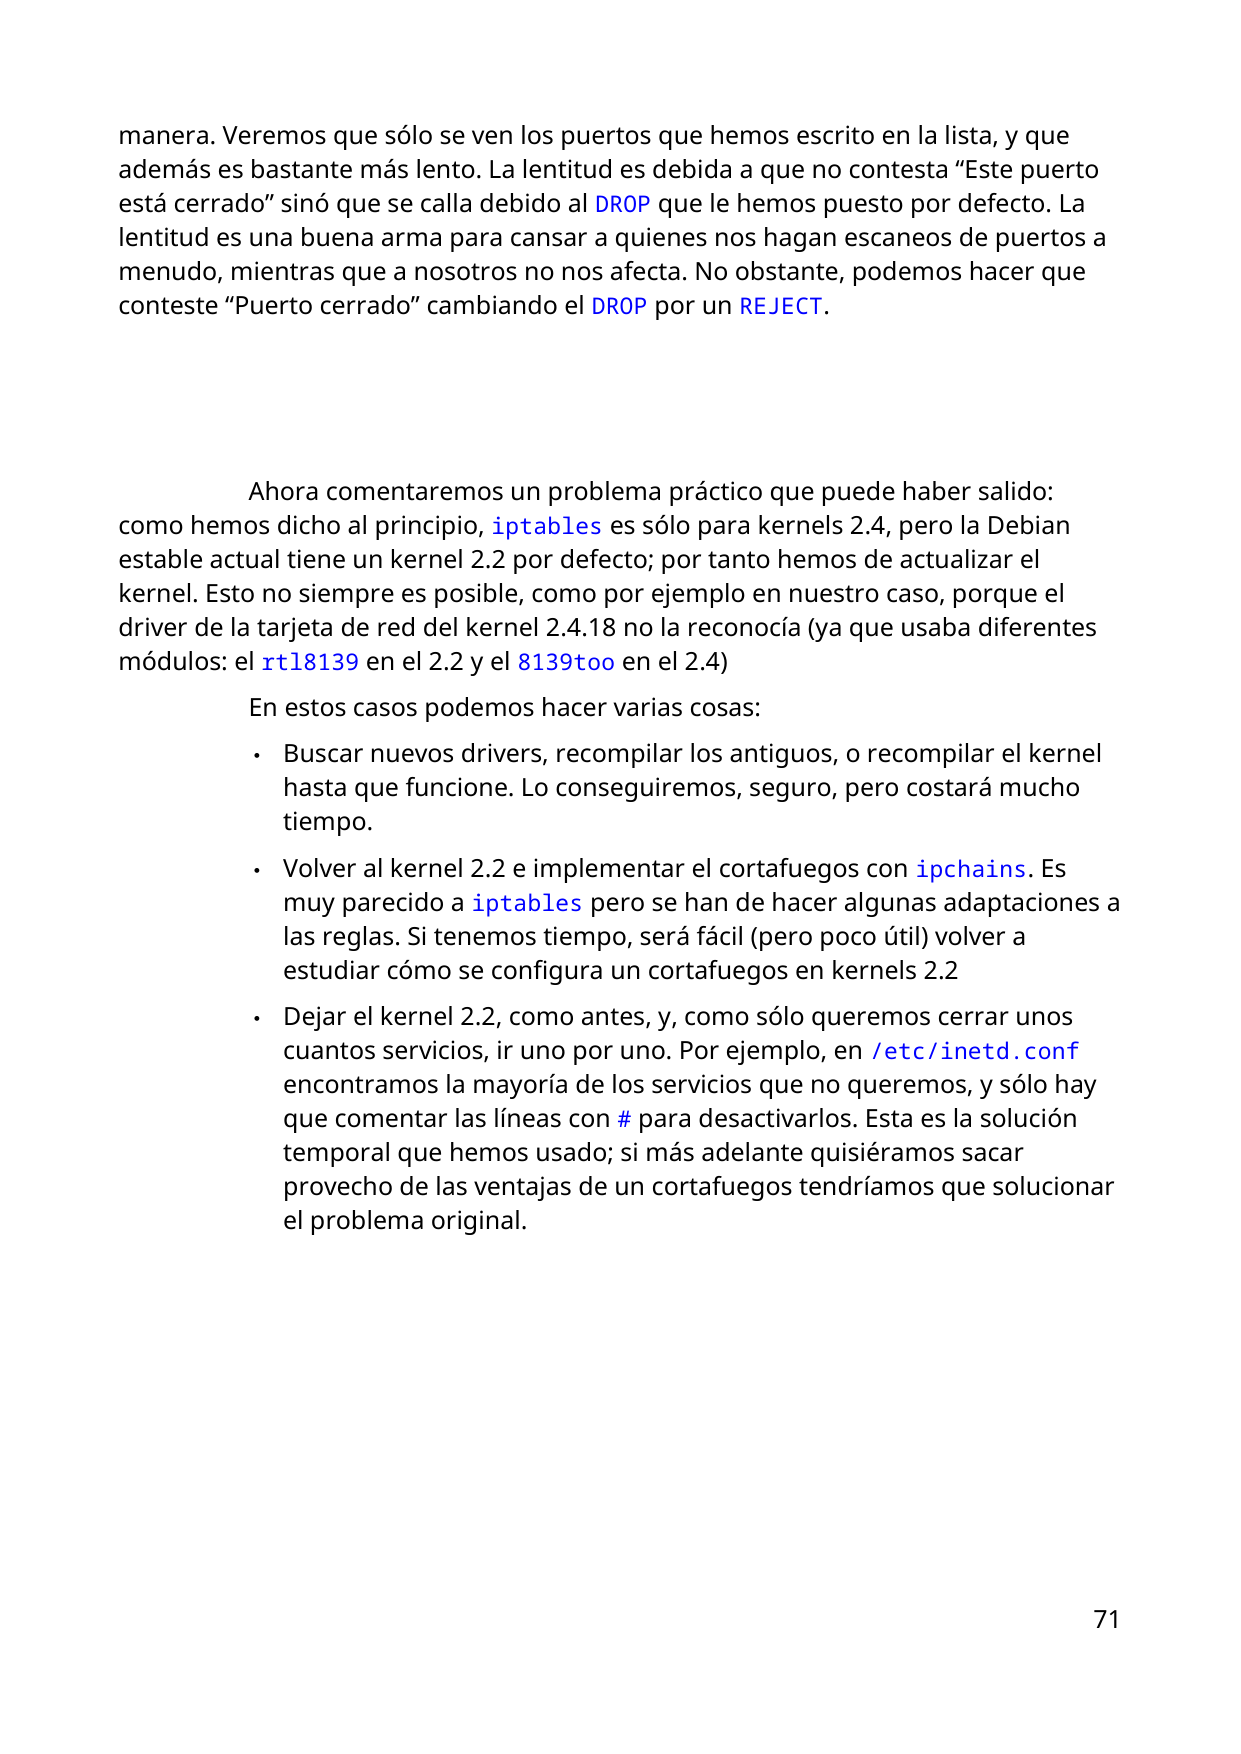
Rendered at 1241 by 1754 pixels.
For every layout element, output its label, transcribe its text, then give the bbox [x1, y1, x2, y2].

list Volver al kernel 2.2 e implementar el cortafuegos con ipchains. Es muy parecido a iptables pero se han de hacer algunas adaptaciones a las reglas. Si tenemos tiempo, será fácil (pero poco útil) volver a estudiar cómo se configura un cortafuegos en kernels 2.2 [253, 851, 1122, 987]
list Buscar nuevos drivers, recompilar los antiguos, o recompilar el kernel hasta que funcione. Lo conseguiremos, seguro, pero costará mucho tiempo. [253, 736, 1122, 838]
text Ahora comentaremos un problema práctico que puede haber salido: como hemos dicho al principio, iptables es sólo para kernels 2.4, pero la Debian estable actual tiene un kernel 2.2 por defecto; por tanto hemos de actualizar el kernel. Esto no siempre es posible, como por ejemplo en nuestro caso, porque el driver de la tarjeta de red del kernel 2.4.18 no la reconocía (ya que usaba diferentes módulos: el rtl8139 en el 2.2 y el 8139too en el 2.4) [118, 474, 1122, 677]
text En estos casos podemos hacer varias cosas: [118, 690, 1122, 724]
text manera. Veremos que sólo se ven los puertos que hemos escrito en la lista, y que además es bastante más lento. La lentitud es debida a que no contesta “Este puerto está cerrado” sinó que se calla debido al DROP que le hemos puesto por defecto. La lentitud es una buena arma para cansar a quienes nos hagan escaneos de puertos a menudo, mientras que a nosotros no nos afecta. No obstante, podemos hacer que conteste “Puerto cerrado” cambiando el DROP por un REJECT. [118, 118, 1122, 322]
list Dejar el kernel 2.2, como antes, y, como sólo queremos cerrar unos cuantos servicios, ir uno por uno. Por ejemplo, en /etc/inetd.conf encontramos la mayoría de los servicios que no queremos, y sólo hay que comentar las líneas con # para desactivarlos. Esta es la solución temporal que hemos usado; si más adelante quisiéramos sacar provecho de las ventajas de un cortafuegos tendríamos que solucionar el problema original. [253, 999, 1122, 1237]
